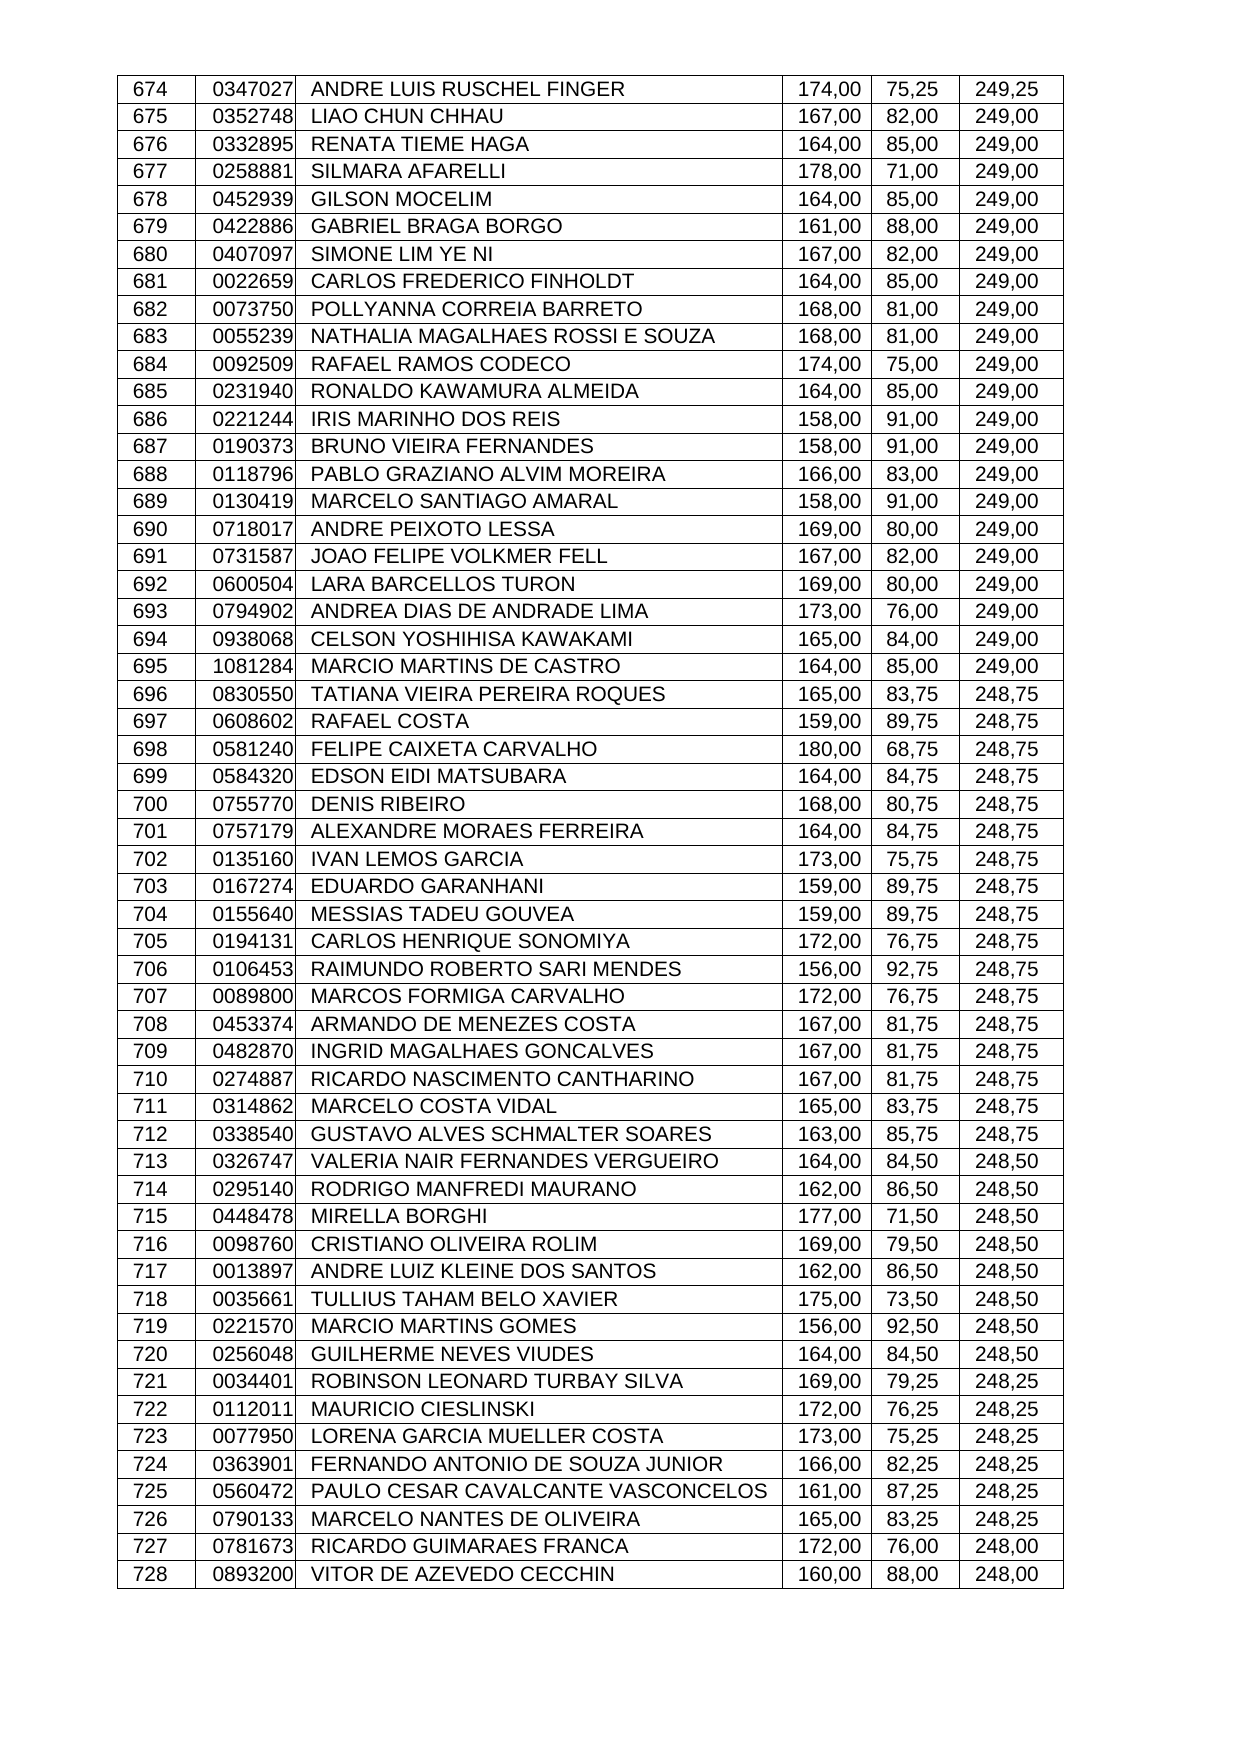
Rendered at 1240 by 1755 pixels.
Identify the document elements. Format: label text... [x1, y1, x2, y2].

table_cell 249,00 [960, 131, 1063, 157]
table_cell 248,50 [960, 1149, 1063, 1175]
table_cell SIMONE LIM YE NI [296, 241, 782, 267]
table_cell ARMANDO DE MENEZES COSTA [296, 1011, 782, 1037]
table_cell ANDRE LUIZ KLEINE DOS SANTOS [296, 1259, 782, 1285]
table_cell GUILHERME NEVES VIUDES [296, 1341, 782, 1367]
table_cell 88,00 [872, 1561, 959, 1587]
table_cell 82,25 [872, 1451, 959, 1477]
table_cell 172,00 [783, 1396, 871, 1422]
table_cell MARCELO NANTES DE OLIVEIRA [296, 1506, 782, 1532]
table_cell 721 [118, 1369, 195, 1395]
table_cell 161,00 [783, 1479, 871, 1505]
table_cell 156,00 [783, 956, 871, 982]
table_cell 677 [118, 159, 195, 185]
table_cell 249,25 [960, 76, 1063, 102]
table_cell PABLO GRAZIANO ALVIM MOREIRA [296, 461, 782, 487]
table_cell TULLIUS TAHAM BELO XAVIER [296, 1286, 782, 1312]
table_cell 76,00 [872, 1534, 959, 1560]
table_cell 172,00 [783, 1534, 871, 1560]
table_cell 0098760 [196, 1231, 295, 1257]
table_cell 711 [118, 1094, 195, 1120]
table_cell LORENA GARCIA MUELLER COSTA [296, 1424, 782, 1450]
table_cell 173,00 [783, 599, 871, 625]
table_cell 720 [118, 1341, 195, 1367]
table_cell 723 [118, 1424, 195, 1450]
table_cell 168,00 [783, 296, 871, 322]
table_cell 159,00 [783, 709, 871, 735]
table_cell ANDRE PEIXOTO LESSA [296, 516, 782, 542]
table_cell 0332895 [196, 131, 295, 157]
table_cell 158,00 [783, 434, 871, 460]
table_cell 71,50 [872, 1204, 959, 1230]
table_cell 83,75 [872, 681, 959, 707]
table_cell 248,75 [960, 709, 1063, 735]
table_cell 87,25 [872, 1479, 959, 1505]
table_cell 249,00 [960, 186, 1063, 212]
table_cell 248,00 [960, 1561, 1063, 1587]
table_cell 686 [118, 406, 195, 432]
table_cell 0338540 [196, 1121, 295, 1147]
table_cell 0363901 [196, 1451, 295, 1477]
table_cell 173,00 [783, 1424, 871, 1450]
table_cell 84,75 [872, 764, 959, 790]
table_cell 0231940 [196, 379, 295, 405]
table_cell 83,25 [872, 1506, 959, 1532]
table_cell 172,00 [783, 929, 871, 955]
table_cell 0790133 [196, 1506, 295, 1532]
table_cell RICARDO NASCIMENTO CANTHARINO [296, 1066, 782, 1092]
table_cell MARCELO SANTIAGO AMARAL [296, 489, 782, 515]
table_cell 165,00 [783, 1506, 871, 1532]
table_cell 676 [118, 131, 195, 157]
table_cell 0600504 [196, 571, 295, 597]
table_cell 0830550 [196, 681, 295, 707]
table_cell 0130419 [196, 489, 295, 515]
table_cell 248,75 [960, 874, 1063, 900]
table_cell 248,75 [960, 1066, 1063, 1092]
table_cell SILMARA AFARELLI [296, 159, 782, 185]
table_cell 675 [118, 104, 195, 130]
table_cell 249,00 [960, 379, 1063, 405]
table_cell 76,00 [872, 599, 959, 625]
table_cell 164,00 [783, 269, 871, 295]
table_cell 0295140 [196, 1176, 295, 1202]
table_cell 85,00 [872, 654, 959, 680]
table_cell 682 [118, 296, 195, 322]
table_cell LARA BARCELLOS TURON [296, 571, 782, 597]
table_cell 0135160 [196, 846, 295, 872]
table_cell 165,00 [783, 626, 871, 652]
table_cell 717 [118, 1259, 195, 1285]
table_cell 0055239 [196, 324, 295, 350]
table_cell 0221570 [196, 1314, 295, 1340]
table_cell 0448478 [196, 1204, 295, 1230]
table_cell 248,75 [960, 1039, 1063, 1065]
table_cell 248,25 [960, 1451, 1063, 1477]
table_cell 173,00 [783, 846, 871, 872]
table_cell 168,00 [783, 324, 871, 350]
table_cell 249,00 [960, 214, 1063, 240]
table_cell 0092509 [196, 351, 295, 377]
table_cell 248,75 [960, 901, 1063, 927]
table_cell LIAO CHUN CHHAU [296, 104, 782, 130]
table_cell 80,75 [872, 791, 959, 817]
table_cell 701 [118, 819, 195, 845]
table_cell 158,00 [783, 406, 871, 432]
table_cell 85,75 [872, 1121, 959, 1147]
table_cell 164,00 [783, 379, 871, 405]
table_cell 75,75 [872, 846, 959, 872]
table_cell 248,25 [960, 1479, 1063, 1505]
table_cell RICARDO GUIMARAES FRANCA [296, 1534, 782, 1560]
table_cell 706 [118, 956, 195, 982]
table_cell 248,75 [960, 791, 1063, 817]
table_cell FELIPE CAIXETA CARVALHO [296, 736, 782, 762]
table_cell 716 [118, 1231, 195, 1257]
table_cell 248,25 [960, 1369, 1063, 1395]
table_cell 76,25 [872, 1396, 959, 1422]
table_cell 158,00 [783, 489, 871, 515]
table_cell 718 [118, 1286, 195, 1312]
table_cell 697 [118, 709, 195, 735]
table_cell DENIS RIBEIRO [296, 791, 782, 817]
table_cell 0938068 [196, 626, 295, 652]
table_cell 0560472 [196, 1479, 295, 1505]
table_cell 249,00 [960, 159, 1063, 185]
table_cell 691 [118, 544, 195, 570]
table_cell 249,00 [960, 626, 1063, 652]
table_cell 0781673 [196, 1534, 295, 1560]
table_cell 166,00 [783, 461, 871, 487]
table_cell 0118796 [196, 461, 295, 487]
table_cell 248,50 [960, 1314, 1063, 1340]
table_cell 249,00 [960, 324, 1063, 350]
table_cell 81,75 [872, 1039, 959, 1065]
table_cell 164,00 [783, 654, 871, 680]
table_cell 89,75 [872, 901, 959, 927]
table_cell 0221244 [196, 406, 295, 432]
table_cell 81,00 [872, 324, 959, 350]
table_cell 82,00 [872, 544, 959, 570]
table_cell 166,00 [783, 1451, 871, 1477]
table_cell 248,25 [960, 1396, 1063, 1422]
table_cell 91,00 [872, 406, 959, 432]
table_cell 248,75 [960, 1011, 1063, 1037]
table_cell 0022659 [196, 269, 295, 295]
table_cell 707 [118, 984, 195, 1010]
table_cell 81,75 [872, 1011, 959, 1037]
table_cell 681 [118, 269, 195, 295]
table_cell 249,00 [960, 544, 1063, 570]
table_cell 688 [118, 461, 195, 487]
table_cell 180,00 [783, 736, 871, 762]
table_cell 68,75 [872, 736, 959, 762]
table_cell 0167274 [196, 874, 295, 900]
table_cell 167,00 [783, 241, 871, 267]
table_cell 89,75 [872, 709, 959, 735]
table_cell 0194131 [196, 929, 295, 955]
table_cell 175,00 [783, 1286, 871, 1312]
table_cell 248,00 [960, 1534, 1063, 1560]
table_cell ROBINSON LEONARD TURBAY SILVA [296, 1369, 782, 1395]
table_cell IRIS MARINHO DOS REIS [296, 406, 782, 432]
table_cell EDUARDO GARANHANI [296, 874, 782, 900]
table_cell FERNANDO ANTONIO DE SOUZA JUNIOR [296, 1451, 782, 1477]
table_cell 0581240 [196, 736, 295, 762]
table_cell 0258881 [196, 159, 295, 185]
table_cell 248,75 [960, 819, 1063, 845]
table_cell 169,00 [783, 516, 871, 542]
table_cell 249,00 [960, 269, 1063, 295]
table_cell POLLYANNA CORREIA BARRETO [296, 296, 782, 322]
table_cell VALERIA NAIR FERNANDES VERGUEIRO [296, 1149, 782, 1175]
table_cell 722 [118, 1396, 195, 1422]
table_cell 160,00 [783, 1561, 871, 1587]
table_cell 248,75 [960, 681, 1063, 707]
table_cell 89,75 [872, 874, 959, 900]
table_cell 248,75 [960, 1121, 1063, 1147]
table_cell MARCIO MARTINS GOMES [296, 1314, 782, 1340]
table_cell 712 [118, 1121, 195, 1147]
table_cell 81,75 [872, 1066, 959, 1092]
table_cell 167,00 [783, 544, 871, 570]
table_cell 164,00 [783, 819, 871, 845]
table_cell GUSTAVO ALVES SCHMALTER SOARES [296, 1121, 782, 1147]
table_cell 683 [118, 324, 195, 350]
table_cell 0034401 [196, 1369, 295, 1395]
table_cell 0794902 [196, 599, 295, 625]
table_cell MARCOS FORMIGA CARVALHO [296, 984, 782, 1010]
table_cell 162,00 [783, 1259, 871, 1285]
table_cell 164,00 [783, 1149, 871, 1175]
table_cell 0608602 [196, 709, 295, 735]
table_cell 249,00 [960, 489, 1063, 515]
table_cell 75,00 [872, 351, 959, 377]
table_cell 702 [118, 846, 195, 872]
table_cell 704 [118, 901, 195, 927]
table_cell 167,00 [783, 1039, 871, 1065]
table_cell ANDRE LUIS RUSCHEL FINGER [296, 76, 782, 102]
table_cell 680 [118, 241, 195, 267]
table_cell 85,00 [872, 379, 959, 405]
table_cell 249,00 [960, 516, 1063, 542]
table_cell 249,00 [960, 461, 1063, 487]
table_cell 0155640 [196, 901, 295, 927]
table_cell 0453374 [196, 1011, 295, 1037]
table_cell ALEXANDRE MORAES FERREIRA [296, 819, 782, 845]
table_cell EDSON EIDI MATSUBARA [296, 764, 782, 790]
table_cell 76,75 [872, 984, 959, 1010]
table_cell MESSIAS TADEU GOUVEA [296, 901, 782, 927]
table_cell 79,25 [872, 1369, 959, 1395]
table_cell 698 [118, 736, 195, 762]
table_cell 249,00 [960, 241, 1063, 267]
table_cell 92,75 [872, 956, 959, 982]
table_cell 248,50 [960, 1231, 1063, 1257]
table_cell 75,25 [872, 76, 959, 102]
table_cell 249,00 [960, 654, 1063, 680]
table_cell 0755770 [196, 791, 295, 817]
table_cell 0112011 [196, 1396, 295, 1422]
table_cell 85,00 [872, 131, 959, 157]
table_cell 685 [118, 379, 195, 405]
table_cell 85,00 [872, 186, 959, 212]
table_cell 82,00 [872, 241, 959, 267]
table_cell PAULO CESAR CAVALCANTE VASCONCELOS [296, 1479, 782, 1505]
table_cell 249,00 [960, 599, 1063, 625]
table_cell 728 [118, 1561, 195, 1587]
table_cell 703 [118, 874, 195, 900]
table_cell 0073750 [196, 296, 295, 322]
table_cell 710 [118, 1066, 195, 1092]
table_cell 679 [118, 214, 195, 240]
table_cell 177,00 [783, 1204, 871, 1230]
table_cell 0893200 [196, 1561, 295, 1587]
table_cell 249,00 [960, 104, 1063, 130]
table_cell MIRELLA BORGHI [296, 1204, 782, 1230]
table_cell 689 [118, 489, 195, 515]
table_cell 84,75 [872, 819, 959, 845]
table_cell 88,00 [872, 214, 959, 240]
table_cell 85,00 [872, 269, 959, 295]
table_cell 713 [118, 1149, 195, 1175]
table_cell 168,00 [783, 791, 871, 817]
table_cell 164,00 [783, 186, 871, 212]
table_cell 699 [118, 764, 195, 790]
table_cell 169,00 [783, 1231, 871, 1257]
table_cell 83,00 [872, 461, 959, 487]
table_cell 708 [118, 1011, 195, 1037]
table_cell 248,75 [960, 736, 1063, 762]
table_cell 86,50 [872, 1259, 959, 1285]
table_cell 84,50 [872, 1341, 959, 1367]
table_cell 0190373 [196, 434, 295, 460]
table_cell 79,50 [872, 1231, 959, 1257]
table_cell 167,00 [783, 104, 871, 130]
table_cell 0256048 [196, 1341, 295, 1367]
table_cell 719 [118, 1314, 195, 1340]
table_cell 678 [118, 186, 195, 212]
table_cell 0407097 [196, 241, 295, 267]
table_cell 91,00 [872, 434, 959, 460]
table_cell 715 [118, 1204, 195, 1230]
table_cell 0718017 [196, 516, 295, 542]
table_cell 0352748 [196, 104, 295, 130]
table_cell 0482870 [196, 1039, 295, 1065]
table_cell 165,00 [783, 681, 871, 707]
table_cell 80,00 [872, 516, 959, 542]
table_cell 687 [118, 434, 195, 460]
table_cell BRUNO VIEIRA FERNANDES [296, 434, 782, 460]
table_cell 690 [118, 516, 195, 542]
table_cell 705 [118, 929, 195, 955]
table_cell 248,75 [960, 956, 1063, 982]
table_cell 249,00 [960, 406, 1063, 432]
table_cell GABRIEL BRAGA BORGO [296, 214, 782, 240]
table_cell IVAN LEMOS GARCIA [296, 846, 782, 872]
table_cell MAURICIO CIESLINSKI [296, 1396, 782, 1422]
table_cell 164,00 [783, 764, 871, 790]
table_cell 727 [118, 1534, 195, 1560]
table_cell MARCIO MARTINS DE CASTRO [296, 654, 782, 680]
table_cell 0452939 [196, 186, 295, 212]
table_cell 248,75 [960, 764, 1063, 790]
table_cell RAFAEL RAMOS CODECO [296, 351, 782, 377]
table_cell 80,00 [872, 571, 959, 597]
table_cell 249,00 [960, 296, 1063, 322]
table_cell 91,00 [872, 489, 959, 515]
table_cell 156,00 [783, 1314, 871, 1340]
table_cell NATHALIA MAGALHAES ROSSI E SOUZA [296, 324, 782, 350]
table_cell 248,50 [960, 1286, 1063, 1312]
table_cell 248,50 [960, 1204, 1063, 1230]
table_cell 248,75 [960, 846, 1063, 872]
table_cell 159,00 [783, 874, 871, 900]
table_cell 248,75 [960, 929, 1063, 955]
table_cell 0757179 [196, 819, 295, 845]
table_cell CELSON YOSHIHISA KAWAKAMI [296, 626, 782, 652]
table_cell 164,00 [783, 1341, 871, 1367]
table_cell VITOR DE AZEVEDO CECCHIN [296, 1561, 782, 1587]
table_cell 0422886 [196, 214, 295, 240]
table_cell 71,00 [872, 159, 959, 185]
table_cell 0089800 [196, 984, 295, 1010]
table_cell 726 [118, 1506, 195, 1532]
table_cell 693 [118, 599, 195, 625]
table_cell 162,00 [783, 1176, 871, 1202]
table_cell 159,00 [783, 901, 871, 927]
table_cell INGRID MAGALHAES GONCALVES [296, 1039, 782, 1065]
table_cell 709 [118, 1039, 195, 1065]
table_cell ANDREA DIAS DE ANDRADE LIMA [296, 599, 782, 625]
table_cell 248,25 [960, 1506, 1063, 1532]
table_cell TATIANA VIEIRA PEREIRA ROQUES [296, 681, 782, 707]
table_cell 714 [118, 1176, 195, 1202]
table_cell 163,00 [783, 1121, 871, 1147]
table_cell 0314862 [196, 1094, 295, 1120]
table_cell JOAO FELIPE VOLKMER FELL [296, 544, 782, 570]
table_cell 248,50 [960, 1176, 1063, 1202]
table_cell 724 [118, 1451, 195, 1477]
table_cell 248,75 [960, 984, 1063, 1010]
table_cell 84,00 [872, 626, 959, 652]
table_cell MARCELO COSTA VIDAL [296, 1094, 782, 1120]
table_cell 249,00 [960, 571, 1063, 597]
table_cell 169,00 [783, 1369, 871, 1395]
table_cell 165,00 [783, 1094, 871, 1120]
table_cell 248,25 [960, 1424, 1063, 1450]
table_cell 167,00 [783, 1066, 871, 1092]
table_cell 0035661 [196, 1286, 295, 1312]
table_cell 725 [118, 1479, 195, 1505]
table_cell 164,00 [783, 131, 871, 157]
table_cell RENATA TIEME HAGA [296, 131, 782, 157]
table_cell 82,00 [872, 104, 959, 130]
table_cell 76,75 [872, 929, 959, 955]
table_cell 248,50 [960, 1259, 1063, 1285]
table_cell 75,25 [872, 1424, 959, 1450]
table_cell 0326747 [196, 1149, 295, 1175]
table_cell 695 [118, 654, 195, 680]
table_cell RONALDO KAWAMURA ALMEIDA [296, 379, 782, 405]
table_cell 161,00 [783, 214, 871, 240]
table_cell 249,00 [960, 434, 1063, 460]
table_cell 0013897 [196, 1259, 295, 1285]
table_cell CARLOS FREDERICO FINHOLDT [296, 269, 782, 295]
table_cell 167,00 [783, 1011, 871, 1037]
table_cell 0077950 [196, 1424, 295, 1450]
table_cell 169,00 [783, 571, 871, 597]
table_cell 83,75 [872, 1094, 959, 1120]
table_cell 700 [118, 791, 195, 817]
table_cell 684 [118, 351, 195, 377]
table_cell 0274887 [196, 1066, 295, 1092]
table_cell GILSON MOCELIM [296, 186, 782, 212]
table_cell RODRIGO MANFREDI MAURANO [296, 1176, 782, 1202]
table_cell 0347027 [196, 76, 295, 102]
table_cell 174,00 [783, 351, 871, 377]
table_cell 249,00 [960, 351, 1063, 377]
table_cell RAFAEL COSTA [296, 709, 782, 735]
table_cell 248,75 [960, 1094, 1063, 1120]
table_cell 0731587 [196, 544, 295, 570]
table_cell 92,50 [872, 1314, 959, 1340]
table_cell 81,00 [872, 296, 959, 322]
table_cell 178,00 [783, 159, 871, 185]
table_cell CARLOS HENRIQUE SONOMIYA [296, 929, 782, 955]
table_cell 73,50 [872, 1286, 959, 1312]
table_cell 86,50 [872, 1176, 959, 1202]
table_cell 694 [118, 626, 195, 652]
table_cell 696 [118, 681, 195, 707]
table_cell CRISTIANO OLIVEIRA ROLIM [296, 1231, 782, 1257]
table_cell 248,50 [960, 1341, 1063, 1367]
table_cell 1081284 [196, 654, 295, 680]
table_cell 174,00 [783, 76, 871, 102]
table_cell 674 [118, 76, 195, 102]
table_cell RAIMUNDO ROBERTO SARI MENDES [296, 956, 782, 982]
table_cell 172,00 [783, 984, 871, 1010]
table_cell 0584320 [196, 764, 295, 790]
table_cell 692 [118, 571, 195, 597]
table_cell 84,50 [872, 1149, 959, 1175]
table_cell 0106453 [196, 956, 295, 982]
